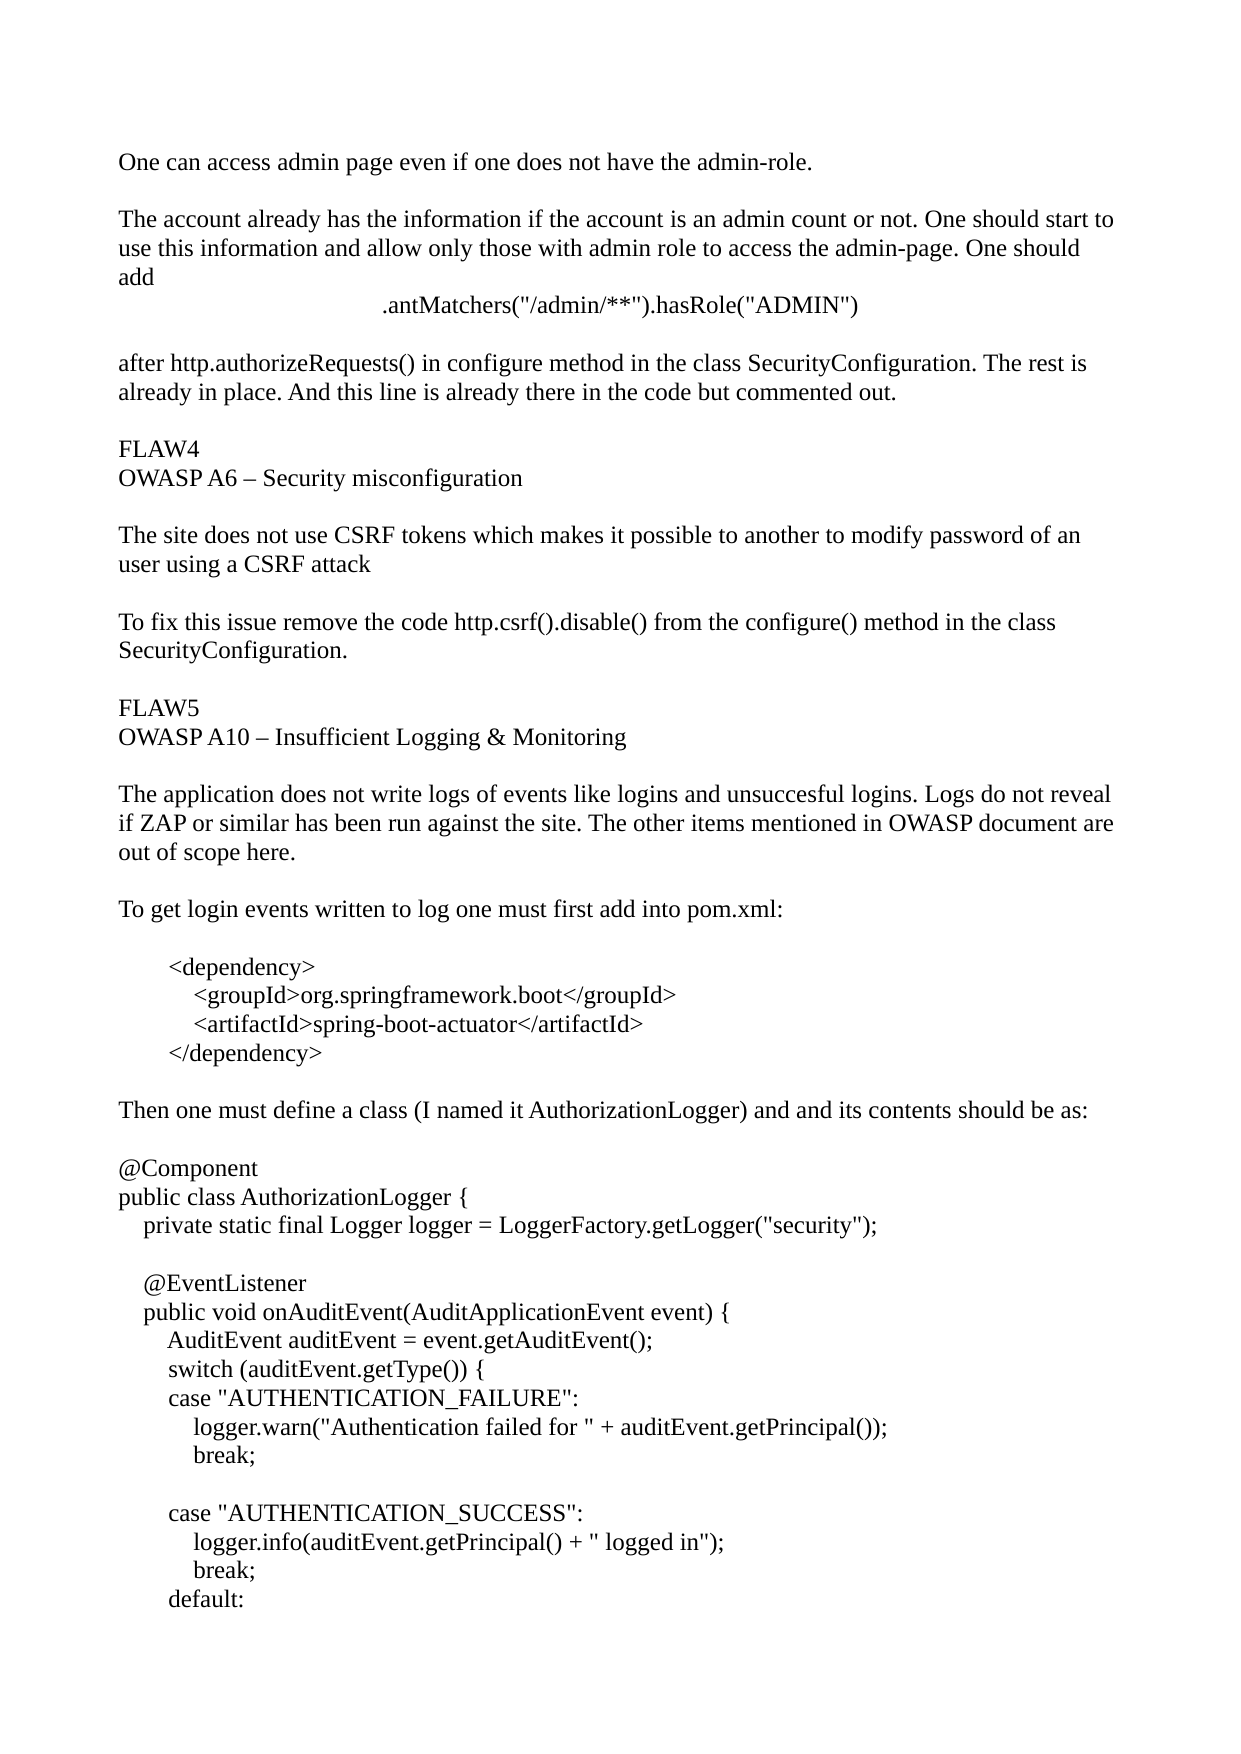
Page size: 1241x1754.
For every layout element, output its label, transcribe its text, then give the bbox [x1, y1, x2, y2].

text private static final Logger logger = LoggerFactory.getLogger("security"); [118, 1211, 1122, 1239]
text OWASP A10 – Insufficient Logging & Monitoring [118, 722, 1122, 751]
text One can access admin page even if one does not have the admin-role. [118, 147, 1122, 176]
text break; [118, 1556, 1122, 1584]
text To get login events written to log one must first add into pom.xml: [118, 894, 1122, 923]
text default: [118, 1584, 1122, 1613]
text switch (auditEvent.getType()) { [118, 1354, 1122, 1383]
text logger.warn("Authentication failed for " + auditEvent.getPrincipal()); [118, 1412, 1122, 1441]
text To fix this issue remove the code http.csrf().disable() from the configure() method in the class SecurityConfiguration. [118, 607, 1122, 664]
text logger.info(auditEvent.getPrincipal() + " logged in"); [118, 1527, 1122, 1556]
text The account already has the information if the account is an admin count or not. One should start to use this information and allow only those with admin role to access the admin-page. One should add [118, 204, 1122, 291]
text <dependency> [118, 952, 1122, 981]
text public void onAuditEvent(AuditApplicationEvent event) { [118, 1297, 1122, 1326]
text FLAW4 [118, 434, 1122, 463]
text </dependency> [118, 1038, 1122, 1067]
text after http.authorizeRequests() in configure method in the class SecurityConfiguration. The rest is already in place. And this line is already there in the code but commented out. [118, 348, 1122, 406]
text The application does not write logs of events like logins and unsuccesful logins. Logs do not reveal if ZAP or similar has been run against the site. The other items mentioned in OWASP document are out of scope here. [118, 779, 1122, 866]
text FLAW5 [118, 693, 1122, 722]
text @Component [118, 1153, 1122, 1182]
text case "AUTHENTICATION_SUCCESS": [118, 1498, 1122, 1527]
text The site does not use CSRF tokens which makes it possible to another to modify password of an user using a CSRF attack [118, 521, 1122, 578]
text public class AuthorizationLogger { [118, 1182, 1122, 1211]
text .antMatchers("/admin/**").hasRole("ADMIN") [118, 291, 1122, 319]
text break; [118, 1441, 1122, 1469]
text <groupId>org.springframework.boot</groupId> [118, 981, 1122, 1009]
text OWASP A6 – Security misconfiguration [118, 463, 1122, 492]
text Then one must define a class (I named it AuthorizationLogger) and and its contents should be as: [118, 1096, 1122, 1124]
text <artifactId>spring-boot-actuator</artifactId> [118, 1009, 1122, 1038]
text case "AUTHENTICATION_FAILURE": [118, 1383, 1122, 1412]
text AuditEvent auditEvent = event.getAuditEvent(); [118, 1326, 1122, 1354]
text @EventListener [118, 1268, 1122, 1297]
